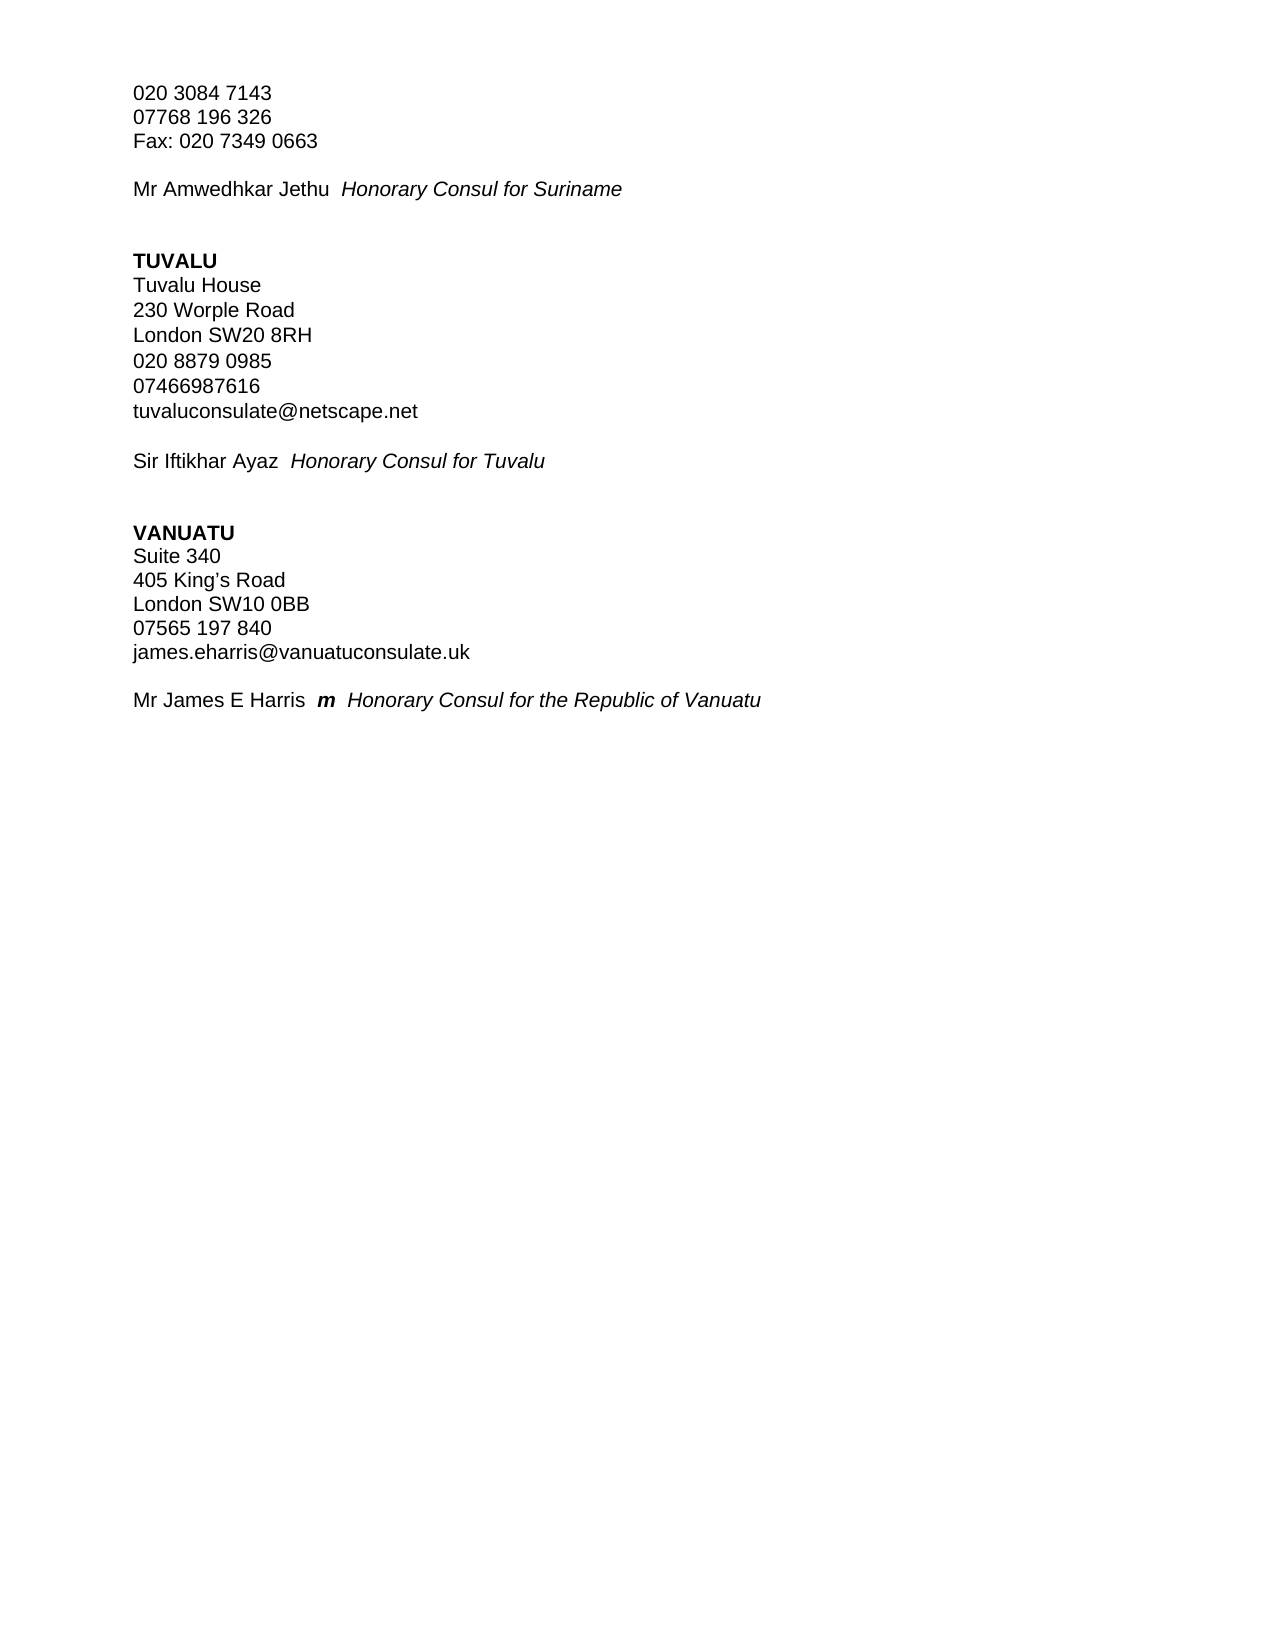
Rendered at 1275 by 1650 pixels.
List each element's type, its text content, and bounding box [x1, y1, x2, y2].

text 230 Worple Road [133, 298, 1181, 322]
text VANUATU [133, 520, 1181, 544]
text TUVALU [133, 249, 1181, 273]
text Mr Amwedhkar Jethu Honorary Consul for Suriname [133, 177, 1181, 201]
text Tuvalu House [133, 273, 1181, 297]
text 020 8879 0985 [133, 348, 1181, 372]
text Fax: 020 7349 0663 [133, 129, 1181, 153]
text Sir Iftikhar Ayaz Honorary Consul for Tuvalu [133, 448, 1181, 472]
text Mr James E Harris m Honorary Consul for the Republic of Vanuatu [133, 688, 1181, 712]
text tuvaluconsulate@netscape.net [133, 399, 1181, 423]
text 07466987616 [133, 374, 1181, 398]
text 07768 196 326 [133, 105, 1181, 129]
text London SW20 8RH [133, 323, 1181, 347]
text Suite 340 [133, 544, 1181, 568]
text 07565 197 840 [133, 616, 1181, 640]
text 405 King’s Road [133, 568, 1181, 592]
text james.eharris@vanuatuconsulate.uk [133, 640, 1181, 664]
text London SW10 0BB [133, 592, 1181, 616]
text 020 3084 7143 [133, 81, 1181, 105]
